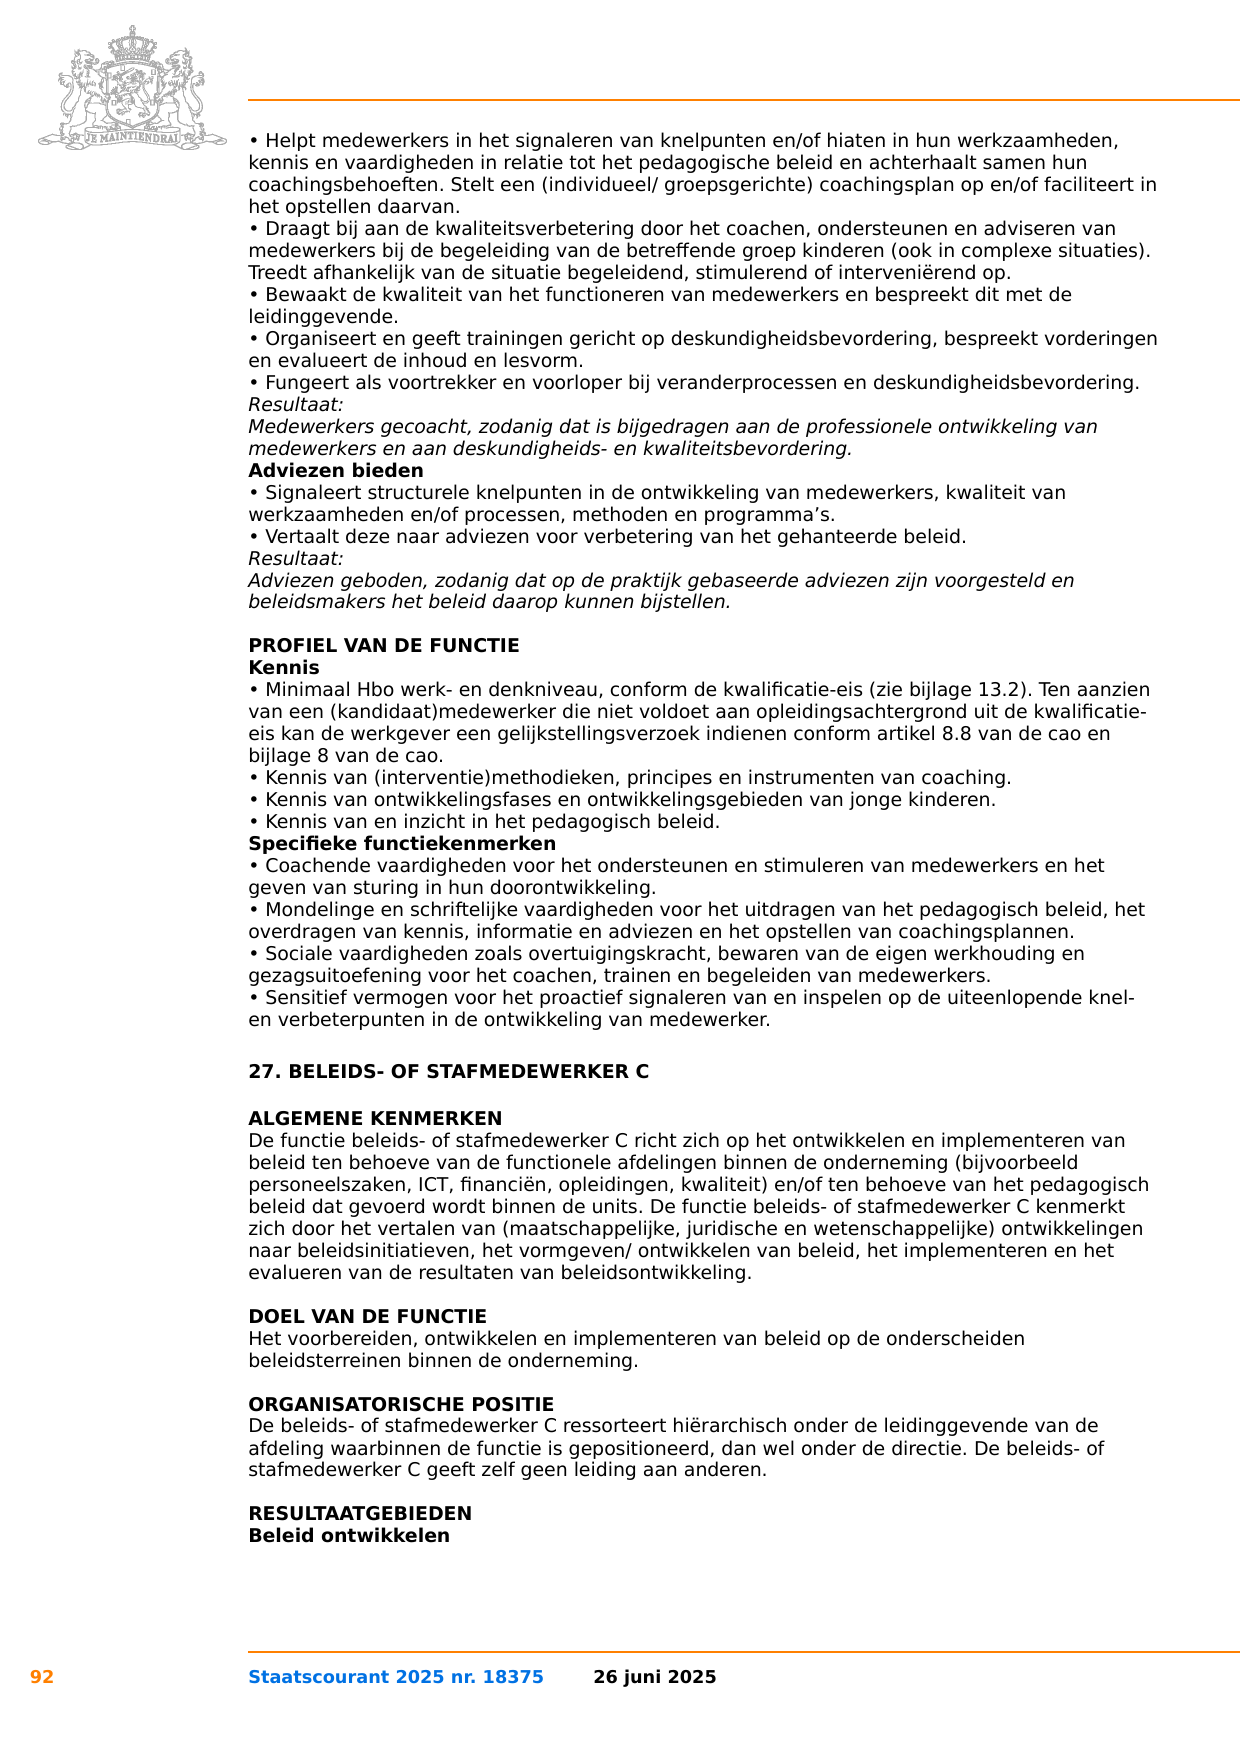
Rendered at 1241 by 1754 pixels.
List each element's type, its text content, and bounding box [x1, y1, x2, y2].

text • Coachende vaardigheden voor het ondersteunen en stimuleren van medewerkers en het geven van sturing in hun doorontwikkeling. [248, 855, 1163, 899]
text • Kennis van ontwikkelingsfases en ontwikkelingsgebieden van jonge kinderen. [248, 789, 1163, 811]
text DOEL VAN DE FUNCTIE [248, 1306, 1163, 1328]
text Adviezen bieden [248, 459, 1163, 482]
text • Kennis van en inzicht in het pedagogisch beleid. [248, 811, 1163, 833]
text PROFIEL VAN DE FUNCTIE [248, 635, 1163, 657]
text Resultaat: [248, 547, 1163, 569]
text • Organiseert en geeft trainingen gericht op deskundigheidsbevordering, bespreekt vorderingen en evalueert de inhoud en lesvorm. [248, 328, 1163, 372]
text ALGEMENE KENMERKEN [248, 1108, 1163, 1130]
text • Sensitief vermogen voor het proactief signaleren van en inspelen op de uiteenlopende knel- en verbeterpunten in de ontwikkeling van medewerker. [248, 987, 1163, 1031]
text • Draagt bij aan de kwaliteitsverbetering door het coachen, ondersteunen en adviseren van medewerkers bij de begeleiding van de betreffende groep kinderen (ook in complexe situaties). Treedt afhankelijk van de situatie begeleidend, stimulerend of interveniërend op. [248, 218, 1163, 284]
text De functie beleids- of stafmedewerker C richt zich op het ontwikkelen en implementeren van beleid ten behoeve van de functionele afdelingen binnen de onderneming (bijvoorbeeld personeelszaken, ICT, financiën, opleidingen, kwaliteit) en/of ten behoeve van het pedagogisch beleid dat gevoerd wordt binnen de units. De functie beleids- of stafmedewerker C kenmerkt zich door het vertalen van (maatschappelijke, juridische en wetenschappelijke) ontwikkelingen naar beleidsinitiatieven, het vormgeven/ ontwikkelen van beleid, het implementeren en het evalueren van de resultaten van beleidsontwikkeling. [248, 1130, 1163, 1284]
text • Minimaal Hbo werk- en denkniveau, conform de kwalificatie-eis (zie bijlage 13.2). Ten aanzien van een (kandidaat)medewerker die niet voldoet aan opleidingsachtergrond uit de kwalificatie-eis kan de werkgever een gelijkstellingsverzoek indienen conform artikel 8.8 van de cao en bijlage 8 van de cao. [248, 679, 1163, 767]
text Medewerkers gecoacht, zodanig dat is bijgedragen aan de professionele ontwikkeling van medewerkers en aan deskundigheids- en kwaliteitsbevordering. [248, 416, 1163, 459]
text • Kennis van (interventie)methodieken, principes en instrumenten van coaching. [248, 767, 1163, 789]
text RESULTAATGEBIEDEN [248, 1503, 1163, 1525]
text • Mondelinge en schriftelijke vaardigheden voor het uitdragen van het pedagogisch beleid, het overdragen van kennis, informatie en adviezen en het opstellen van coachingsplannen. [248, 899, 1163, 943]
text • Vertaalt deze naar adviezen voor verbetering van het gehanteerde beleid. [248, 526, 1163, 547]
text Het voorbereiden, ontwikkelen en implementeren van beleid op de onderscheiden beleidsterreinen binnen de onderneming. [248, 1328, 1163, 1372]
text Kennis [248, 657, 1163, 679]
text Specifieke functiekenmerken [248, 833, 1163, 855]
text • Bewaakt de kwaliteit van het functioneren van medewerkers en bespreekt dit met de leidinggevende. [248, 284, 1163, 328]
subtitle 27. BELEIDS- OF STAFMEDEWERKER C [248, 1061, 1163, 1083]
text • Sociale vaardigheden zoals overtuigingskracht, bewaren van de eigen werkhouding en gezagsuitoefening voor het coachen, trainen en begeleiden van medewerkers. [248, 943, 1163, 987]
picture [38, 25, 227, 150]
text De beleids- of stafmedewerker C ressorteert hiërarchisch onder de leidinggevende van de afdeling waarbinnen de functie is gepositioneerd, dan wel onder de directie. De beleids- of stafmedewerker C geeft zelf geen leiding aan anderen. [248, 1415, 1163, 1481]
text ORGANISATORISCHE POSITIE [248, 1393, 1163, 1415]
text Resultaat: [248, 394, 1163, 416]
text • Signaleert structurele knelpunten in de ontwikkeling van medewerkers, kwaliteit van werkzaamheden en/of processen, methoden en programma’s. [248, 482, 1163, 526]
text • Helpt medewerkers in het signaleren van knelpunten en/of hiaten in hun werkzaamheden, kennis en vaardigheden in relatie tot het pedagogische beleid en achterhaalt samen hun coachingsbehoeften. Stelt een (individueel/ groepsgerichte) coachingsplan op en/of faciliteert in het opstellen daarvan. [248, 130, 1163, 218]
text Beleid ontwikkelen [248, 1525, 1163, 1547]
text Adviezen geboden, zodanig dat op de praktijk gebaseerde adviezen zijn voorgesteld en beleidsmakers het beleid daarop kunnen bijstellen. [248, 569, 1163, 613]
text • Fungeert als voortrekker en voorloper bij veranderprocessen en deskundigheidsbevordering. [248, 372, 1163, 394]
